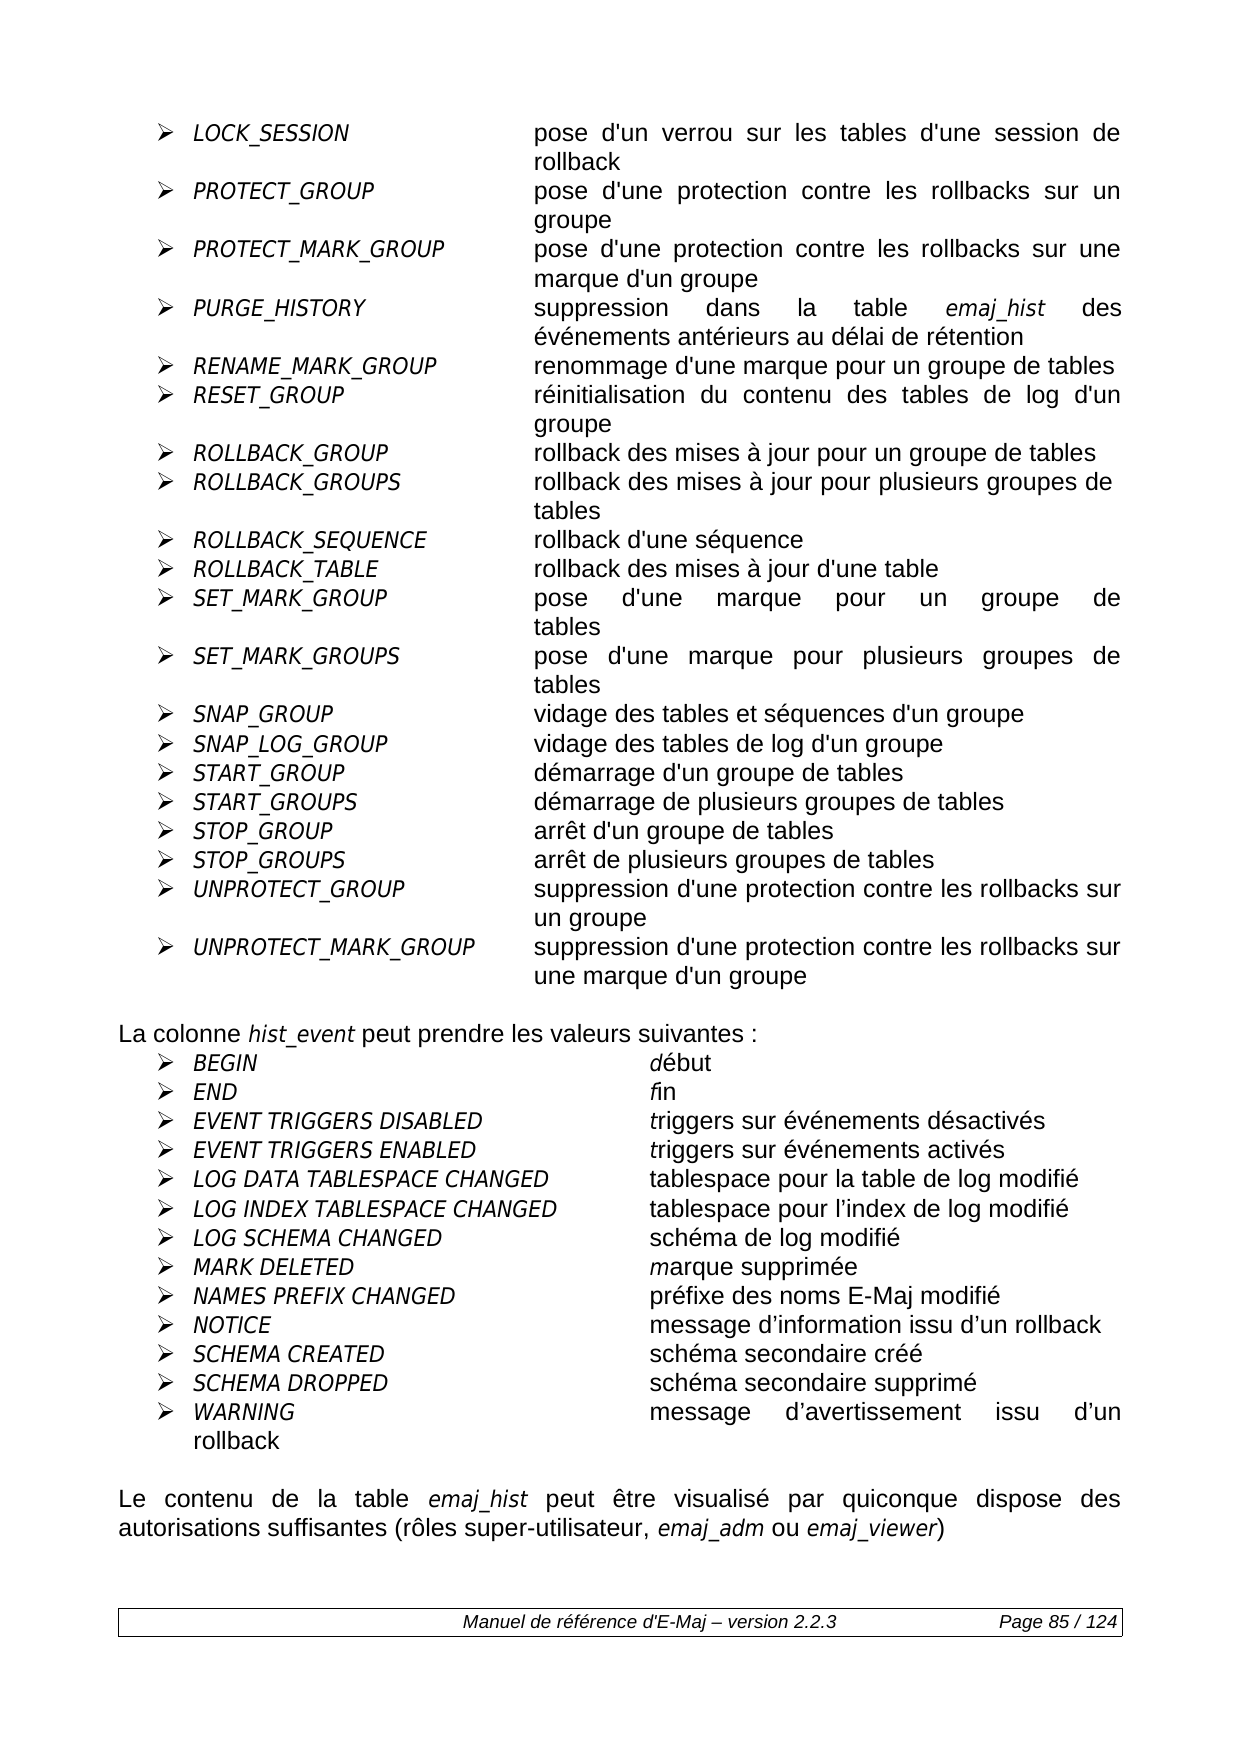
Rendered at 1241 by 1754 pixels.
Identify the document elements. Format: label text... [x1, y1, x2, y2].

list MARK DELETED marque supprimée [156, 1252, 1122, 1281]
list SCHEMA CREATED schéma secondaire créé [156, 1339, 1122, 1368]
list RENAME_MARK_GROUP renommage d'une marque pour un groupe de tables [156, 351, 1122, 380]
list LOG INDEX TABLESPACE CHANGED tablespace pour l’index de log modifié [156, 1193, 1122, 1222]
list NAMES PREFIX CHANGED préfixe des noms E-Maj modifié [156, 1281, 1122, 1310]
text Le contenu de la table emaj_hist peut être visualisé par quiconque dispose des autorisations suffisantes (rôles super-utilisateur, emaj_adm ou emaj_viewer) [118, 1484, 1122, 1542]
list ROLLBACK_GROUPS rollback des mises à jour pour plusieurs groupes de tables [156, 467, 1122, 525]
list ROLLBACK_TABLE rollback des mises à jour d'une table [156, 554, 1122, 583]
list START_GROUP démarrage d'un groupe de tables [156, 757, 1122, 787]
list EVENT TRIGGERS ENABLED triggers sur événements activés [156, 1135, 1122, 1164]
list START_GROUPS démarrage de plusieurs groupes de tables [156, 787, 1122, 816]
list SNAP_LOG_GROUP vidage des tables de log d'un groupe [156, 728, 1122, 757]
list RESET_GROUP réinitialisation du contenu des tables de log d'un groupe [156, 380, 1122, 438]
list STOP_GROUP arrêt d'un groupe de tables [156, 816, 1122, 845]
list LOG SCHEMA CHANGED schéma de log modifié [156, 1222, 1122, 1252]
list SCHEMA DROPPED schéma secondaire supprimé [156, 1368, 1122, 1397]
text La colonne hist_event peut prendre les valeurs suivantes : [118, 1019, 1122, 1048]
list LOCK_SESSION pose d'un verrou sur les tables d'une session de rollback [156, 118, 1122, 176]
list LOG DATA TABLESPACE CHANGED tablespace pour la table de log modifié [156, 1164, 1122, 1193]
list WARNING message d’avertissement issu d’un rollback [156, 1397, 1122, 1455]
list EVENT TRIGGERS DISABLED triggers sur événements désactivés [156, 1106, 1122, 1135]
list STOP_GROUPS arrêt de plusieurs groupes de tables [156, 845, 1122, 874]
list BEGIN début [156, 1048, 1122, 1077]
list NOTICE message d’information issu d’un rollback [156, 1310, 1122, 1339]
list PROTECT_MARK_GROUP pose d'une protection contre les rollbacks sur une marque d'un groupe [156, 234, 1122, 292]
list SNAP_GROUP vidage des tables et séquences d'un groupe [156, 699, 1122, 728]
list UNPROTECT_MARK_GROUP suppression d'une protection contre les rollbacks sur une marque d'un groupe [156, 932, 1122, 990]
list ROLLBACK_SEQUENCE rollback d'une séquence [156, 525, 1122, 554]
list PURGE_HISTORY suppression dans la table emaj_hist des événements antérieurs au délai de rétention [156, 292, 1122, 351]
list PROTECT_GROUP pose d'une protection contre les rollbacks sur un groupe [156, 176, 1122, 234]
list UNPROTECT_GROUP suppression d'une protection contre les rollbacks sur un groupe [156, 874, 1122, 932]
list ROLLBACK_GROUP rollback des mises à jour pour un groupe de tables [156, 438, 1122, 467]
list SET_MARK_GROUPS pose d'une marque pour plusieurs groupes de tables [156, 641, 1122, 699]
list END fin [156, 1077, 1122, 1106]
list SET_MARK_GROUP pose d'une marque pour un groupe de tables [156, 583, 1122, 641]
